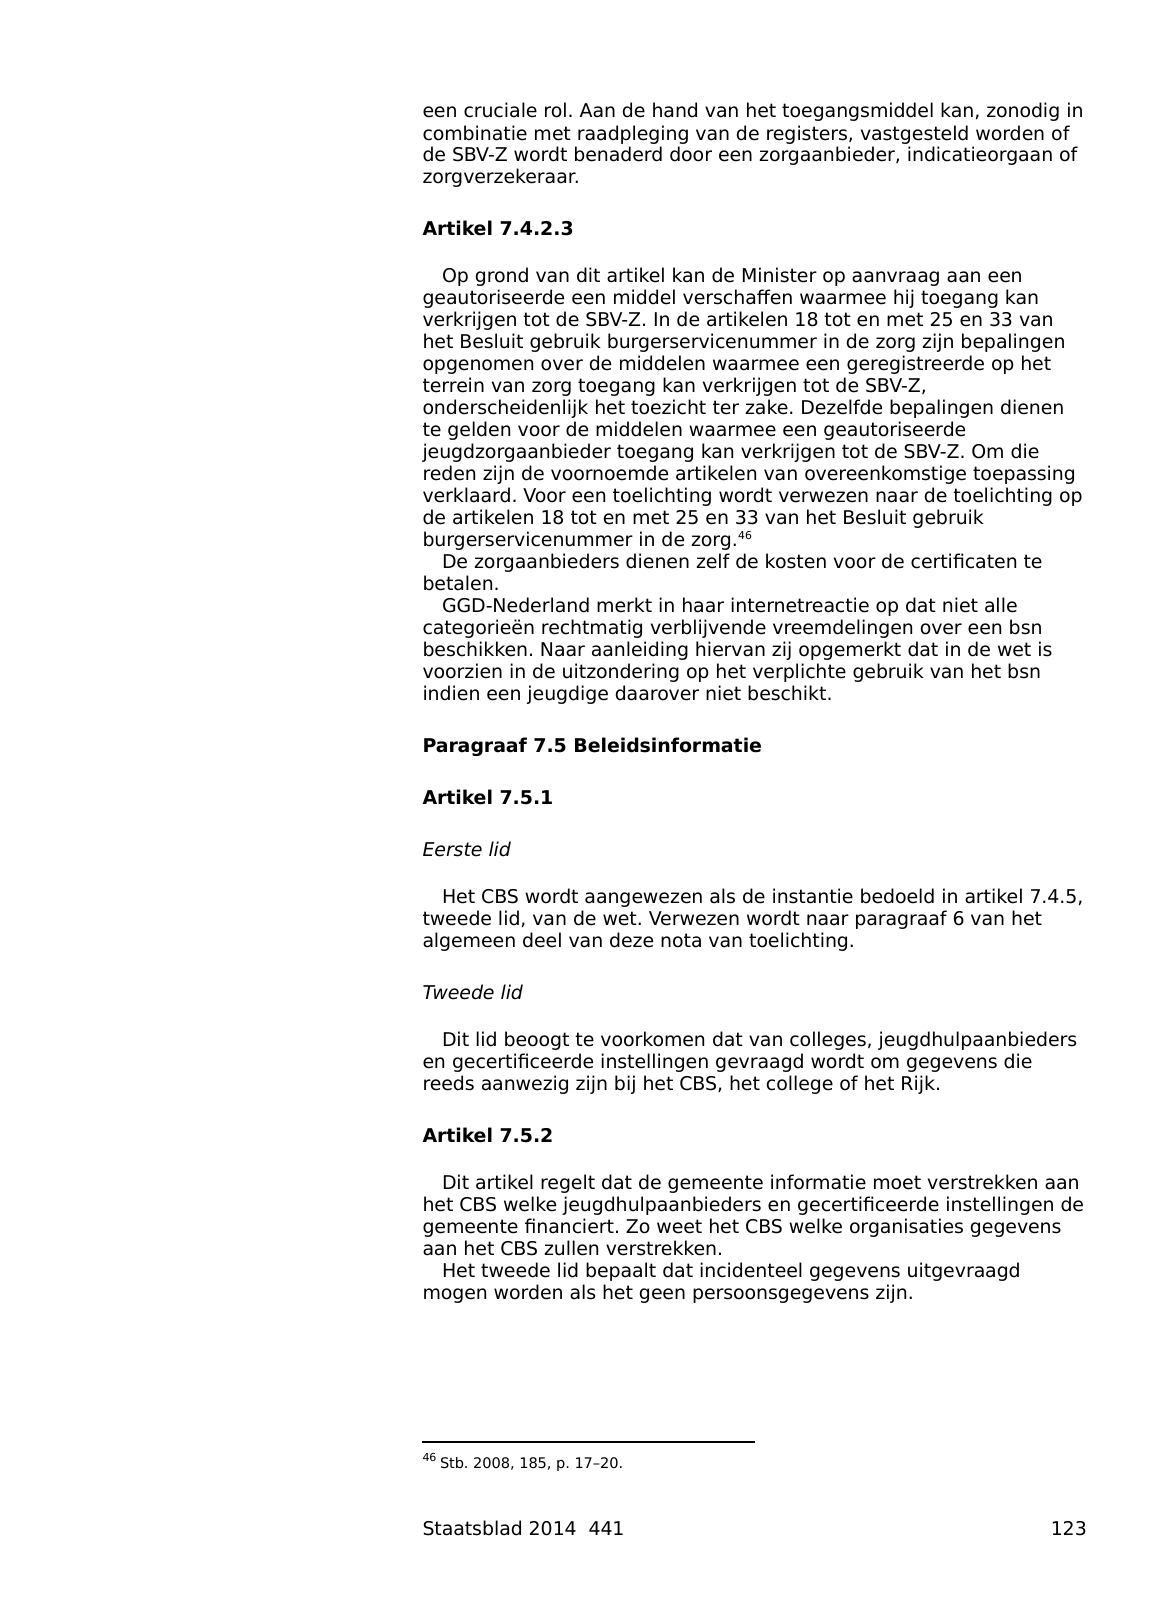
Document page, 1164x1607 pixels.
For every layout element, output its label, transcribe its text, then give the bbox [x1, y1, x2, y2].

subtitle Eerste lid [422, 839, 1087, 861]
subtitle Artikel 7.4.2.3 [422, 218, 1087, 240]
text GGD-Nederland merkt in haar internetreactie op dat niet alle categorieën rechtmatig verblijvende vreemdelingen over een bsn beschikken. Naar aanleiding hiervan zij opgemerkt dat in de wet is voorzien in de uitzondering op het verplichte gebruik van het bsn indien een jeugdige daarover niet beschikt. [422, 595, 1087, 705]
subtitle Tweede lid [422, 982, 1087, 1004]
text De zorgaanbieders dienen zelf de kosten voor de certificaten te betalen. [422, 551, 1087, 595]
text Dit lid beoogt te voorkomen dat van colleges, jeugdhulpaanbieders en gecertificeerde instellingen gevraagd wordt om gegevens die reeds aanwezig zijn bij het CBS, het college of het Rijk. [422, 1029, 1087, 1095]
text Het CBS wordt aangewezen als de instantie bedoeld in artikel 7.4.5, tweede lid, van de wet. Verwezen wordt naar paragraaf 6 van het algemeen deel van deze nota van toelichting. [422, 886, 1087, 952]
text Dit artikel regelt dat de gemeente informatie moet verstrekken aan het CBS welke jeugdhulpaanbieders en gecertificeerde instellingen de gemeente financiert. Zo weet het CBS welke organisaties gegevens aan het CBS zullen verstrekken. [422, 1172, 1087, 1259]
subtitle Artikel 7.5.2 [422, 1125, 1087, 1147]
subtitle Paragraaf 7.5 Beleidsinformatie [422, 735, 1087, 757]
text Het tweede lid bepaalt dat incidenteel gegevens uitgevraagd mogen worden als het geen persoonsgegevens zijn. [422, 1259, 1087, 1303]
text Op grond van dit artikel kan de Minister op aanvraag aan een geautoriseerde een middel verschaffen waarmee hij toegang kan verkrijgen tot de SBV-Z. In de artikelen 18 tot en met 25 en 33 van het Besluit gebruik burgerservicenummer in de zorg zijn bepalingen opgenomen over de middelen waarmee een geregistreerde op het terrein van zorg toegang kan verkrijgen tot de SBV-Z, onderscheidenlijk het toezicht ter zake. Dezelfde bepalingen dienen te gelden voor de middelen waarmee een geautoriseerde jeugdzorgaanbieder toegang kan verkrijgen tot de SBV-Z. Om die reden zijn de voornoemde artikelen van overeenkomstige toepassing verklaard. Voor een toelichting wordt verwezen naar de toelichting op de artikelen 18 tot en met 25 en 33 van het Besluit gebruik burgerservicenummer in de zorg. [422, 265, 1087, 551]
subtitle Artikel 7.5.1 [422, 787, 1087, 809]
text Stb. 2008, 185, p. 17–20. [422, 1451, 1087, 1473]
text een cruciale rol. Aan de hand van het toegangsmiddel kan, zonodig in combinatie met raadpleging van de registers, vastgesteld worden of de SBV-Z wordt benaderd door een zorgaanbieder, indicatieorgaan of zorgverzekeraar. [422, 100, 1087, 188]
